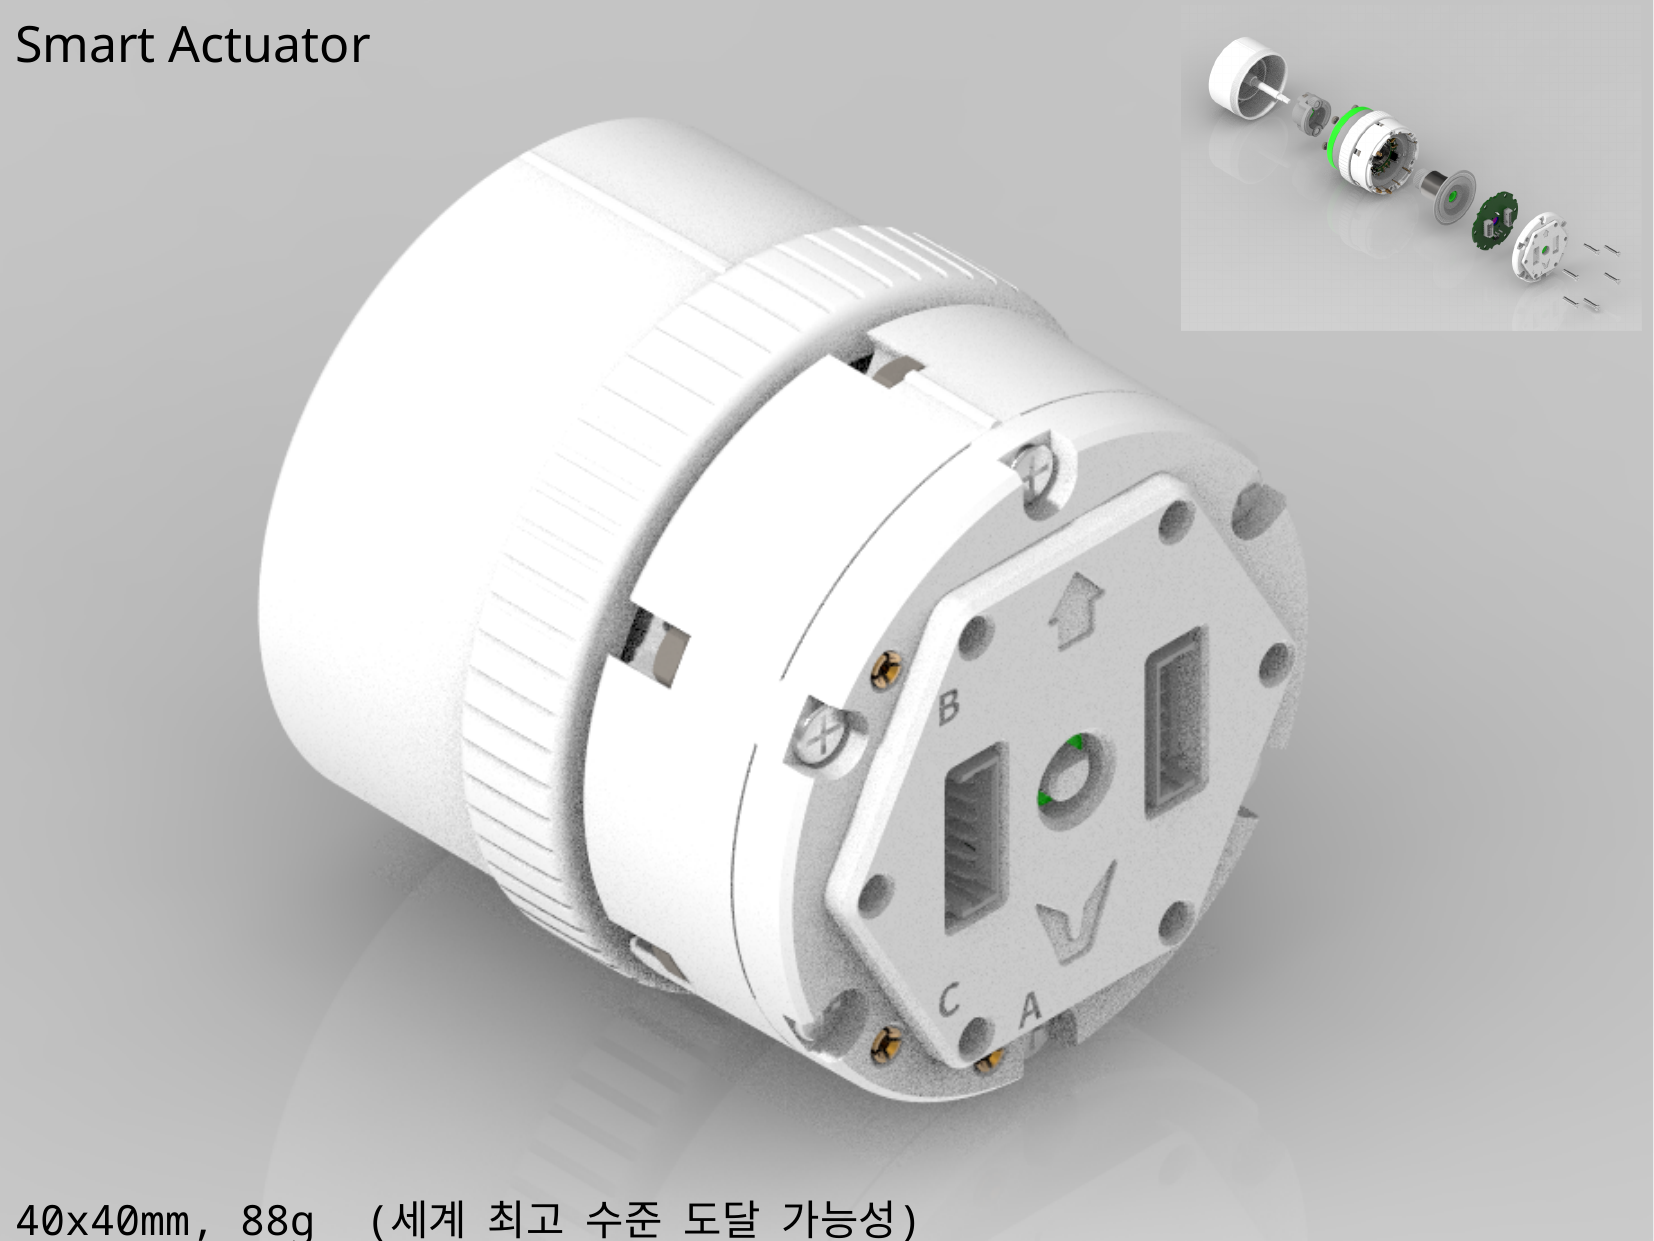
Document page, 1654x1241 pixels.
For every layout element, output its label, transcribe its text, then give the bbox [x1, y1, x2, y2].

text_box Smart Actuator [0, 0, 1654, 88]
text_box 40x40mm, 88g (세계 최고 수준 도달 가능성) [0, 1071, 1654, 1241]
picture [0, 88, 1654, 1071]
